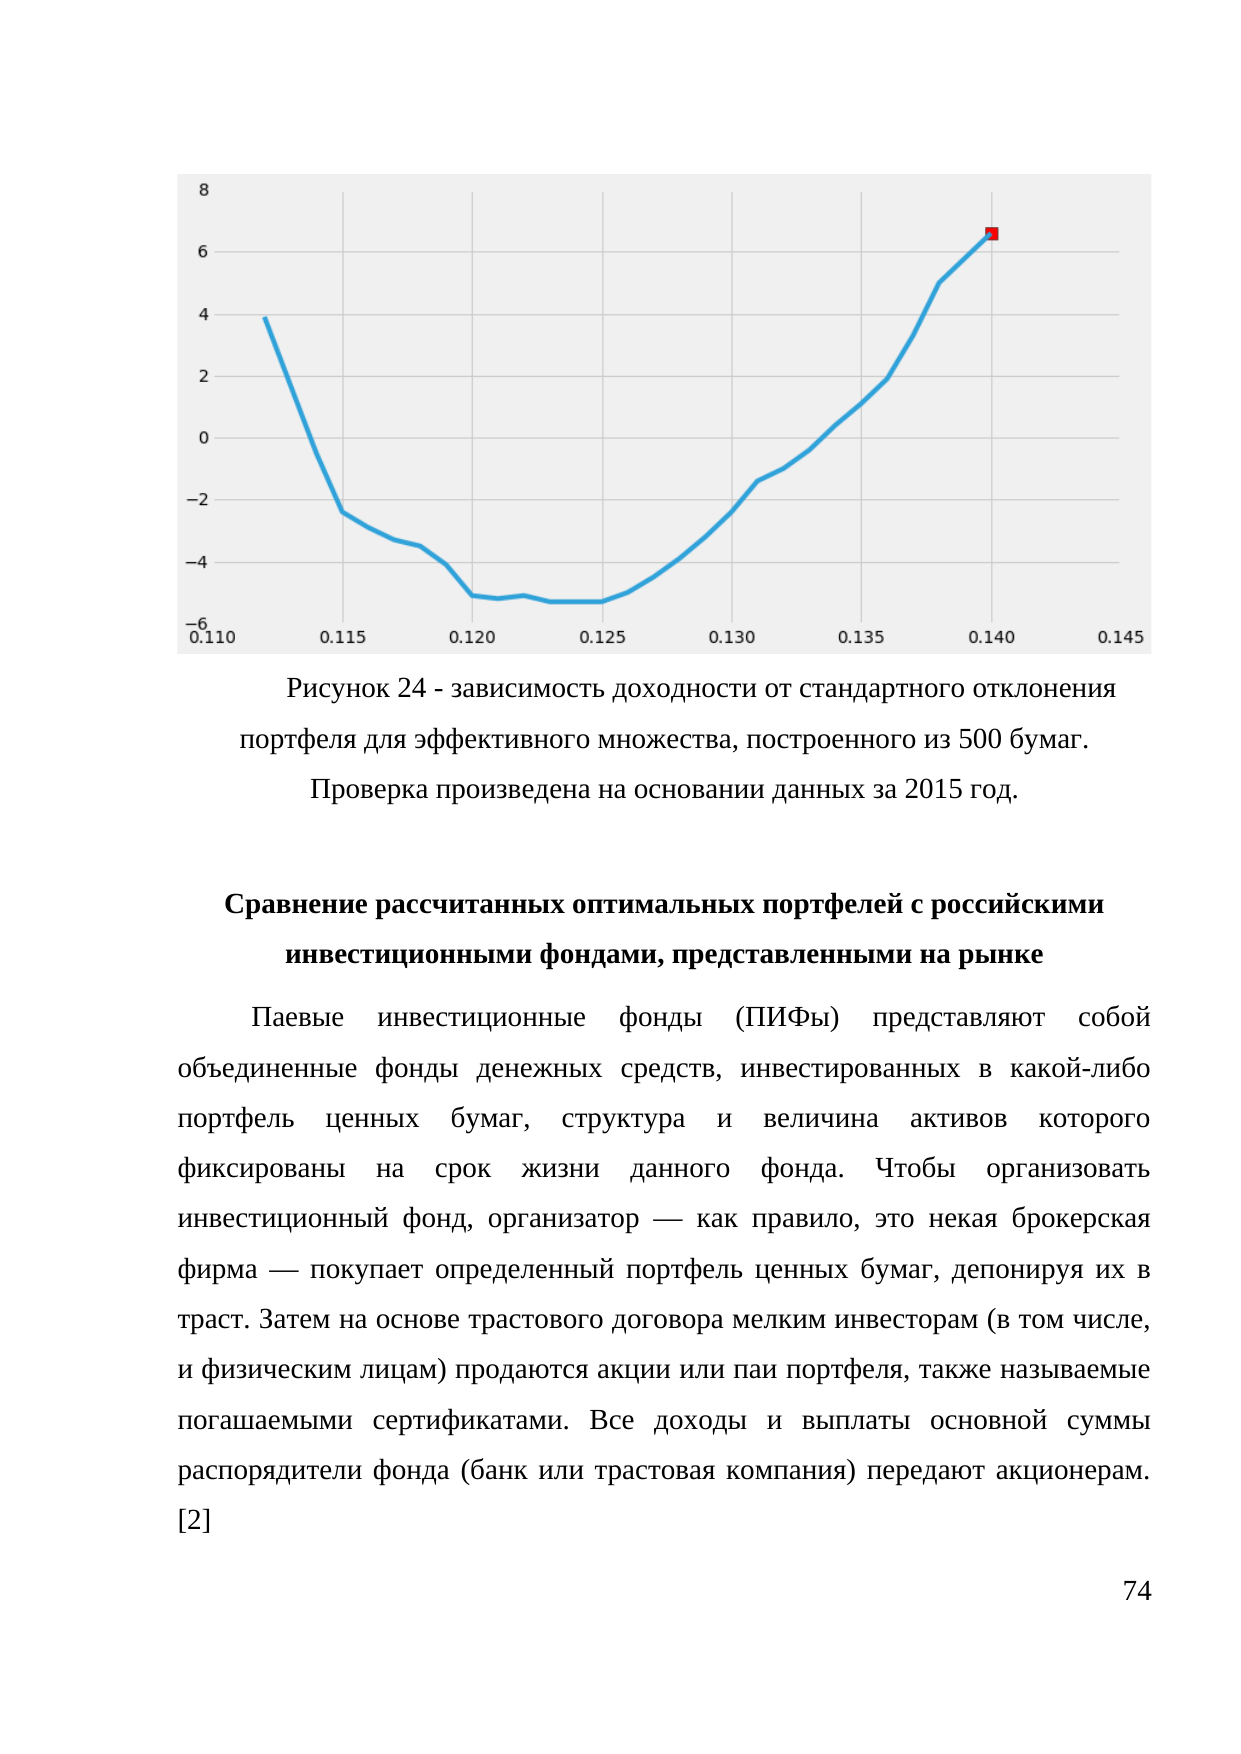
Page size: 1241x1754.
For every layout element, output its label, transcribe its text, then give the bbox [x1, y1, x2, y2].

picture [177, 174, 1152, 654]
text Рисунок 24 - зависимость доходности от стандартного отклонения портфеля для эффективного множества, построенного из 500 бумаг. Проверка произведена на основании данных за 2015 год. [177, 654, 1152, 804]
subtitle Сравнение рассчитанных оптимальных портфелей с российскими инвестиционными фондами, представленными на рынке [177, 886, 1152, 970]
text Паевые инвестиционные фонды (ПИФы) представляют собой объединенные фонды денежных средств, инвестированных в какой-либо портфель ценных бумаг, структура и величина активов которого фиксированы на срок жизни данного фонда. Чтобы организовать инвестиционный фонд, организатор — как правило, это некая брокерская фирма — покупает определенный портфель ценных бумаг, депонируя их в траст. Затем на основе трастового договора мелким инвесторам (в том числе, и физическим лицам) продаются акции или паи портфеля, также называемые погашаемыми сертификатами. Все доходы и выплаты основной суммы распорядители фонда (банк или трастовая компания) передают акционерам.[2] [177, 999, 1152, 1536]
